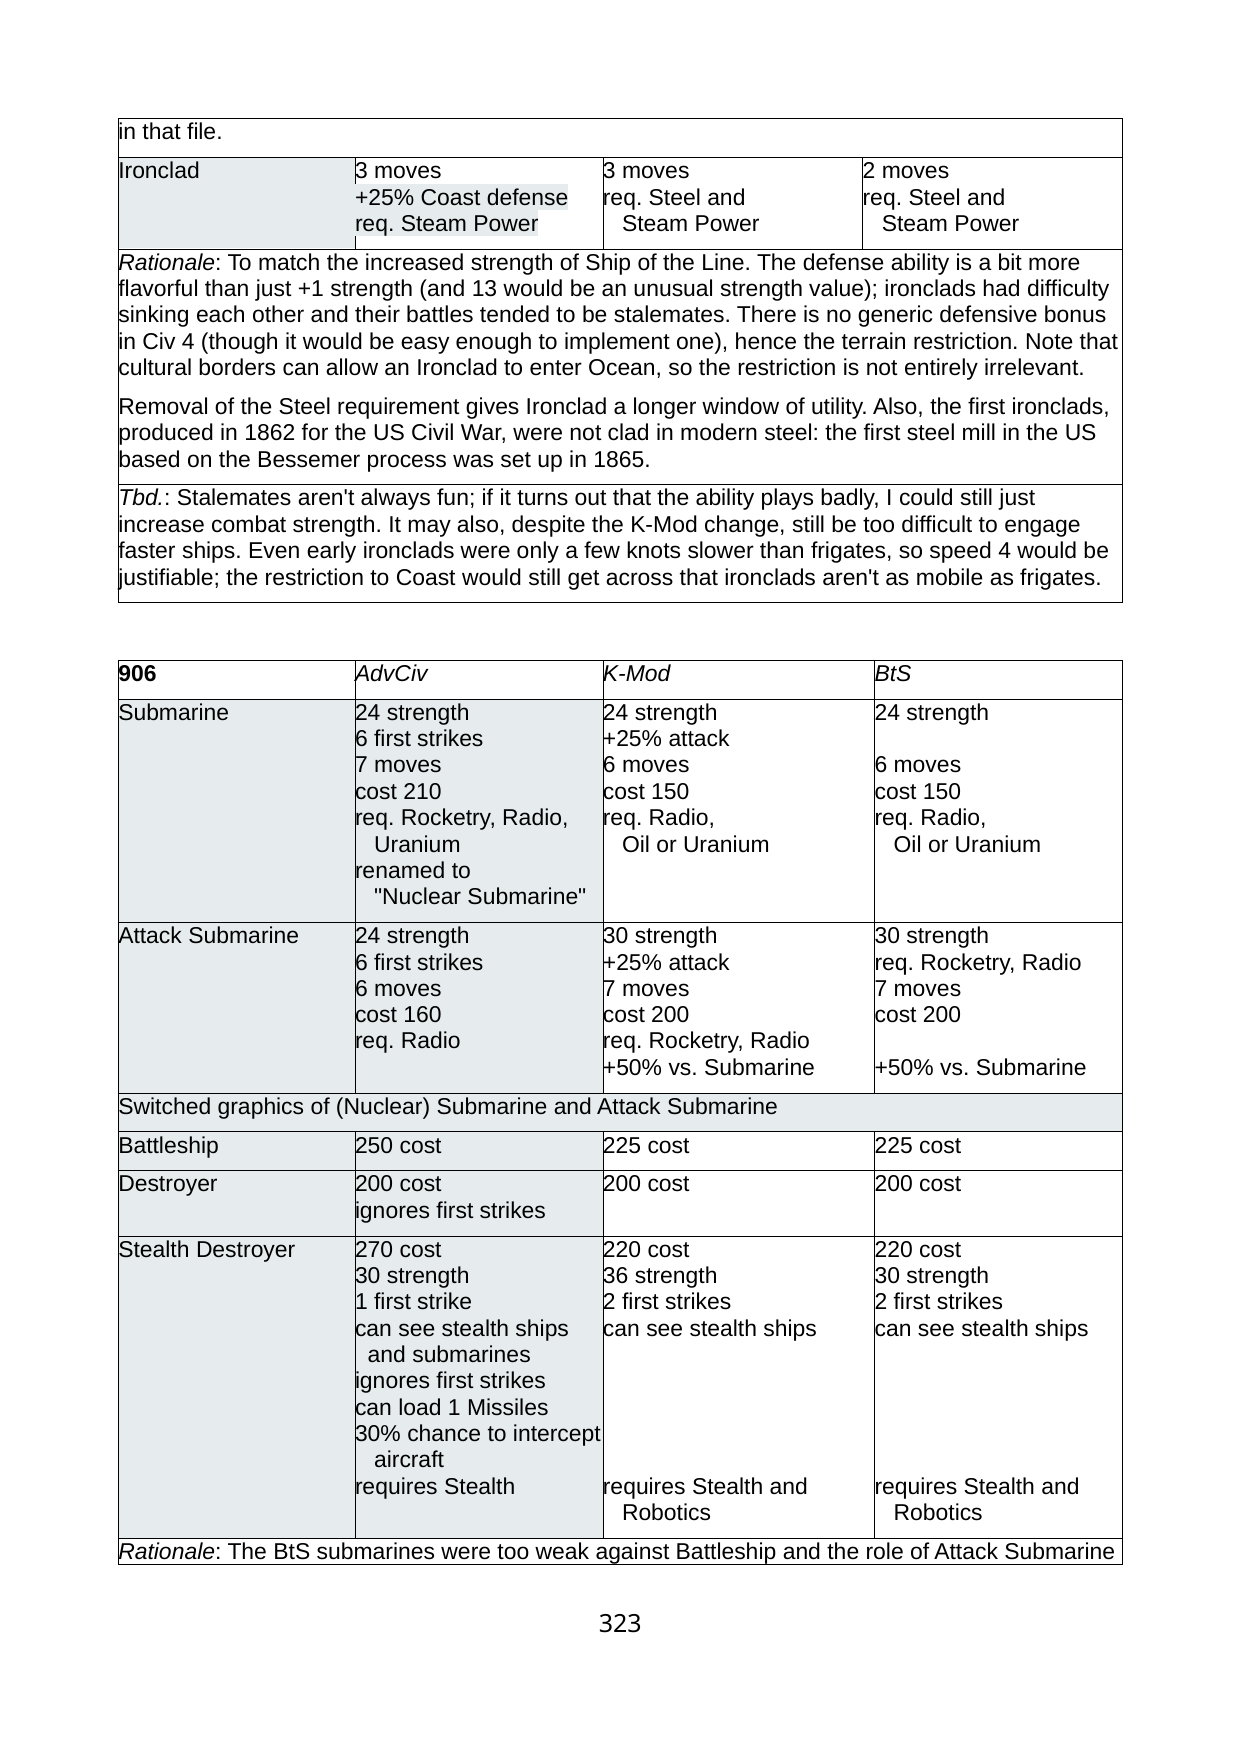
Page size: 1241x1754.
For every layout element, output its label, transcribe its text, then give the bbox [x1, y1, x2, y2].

table_cell 200 cost [604, 1171, 874, 1236]
table_cell Rationale: To match the increased strength of Ship of the Line. The defense ability is a bit more flavorful than just +1 strength (and 13 would be an unusual strength value); ironclads had difficulty sinking each other and their battles tended to be stalemates. There is no generic defensive bonus in Civ 4 (though it would be easy enough to implement one), hence the terrain restriction. Note that cultural borders can allow an Ironclad to enter Ocean, so the restriction is not entirely irrelevant. Removal of the Steel requirement gives Ironclad a longer window of utility. Also, the first ironclads, produced in 1862 for the US Civil War, were not clad in modern steel: the first steel mill in the US based on the Bessemer process was set up in 1865. [119, 250, 1122, 484]
table_cell Submarine [119, 700, 355, 922]
table_cell 30 strength +25% attack 7 moves cost 200 req. Rocketry, Radio +50% vs. Submarine [604, 923, 874, 1093]
table_cell Stealth Destroyer [119, 1237, 355, 1538]
table_cell 3 moves +25% Coast defense req. Steam Power [356, 158, 603, 248]
table_header 906 [119, 661, 355, 699]
table_cell 3 moves req. Steel and Steam Power [604, 158, 862, 248]
table_cell 2 moves req. Steel and Steam Power [863, 158, 1122, 248]
table_cell Rationale: The BtS submarines were too weak against Battleship and the role of Attack Submarine [119, 1539, 1122, 1564]
table_cell 220 cost 30 strength 2 first strikes can see stealth ships requires Stealth and Robotics [875, 1237, 1122, 1538]
table_cell 200 cost ignores first strikes [356, 1171, 603, 1236]
table_cell 225 cost [875, 1132, 1122, 1170]
table_cell Destroyer [119, 1171, 355, 1236]
table_header K-Mod [604, 661, 874, 699]
table_cell 24 strength 6 first strikes 6 moves cost 160 req. Radio [356, 923, 603, 1093]
table_cell 220 cost 36 strength 2 first strikes can see stealth ships requires Stealth and Robotics [604, 1237, 874, 1538]
table_header AdvCiv [356, 661, 603, 699]
table_cell 250 cost [356, 1132, 603, 1170]
table_cell 200 cost [875, 1171, 1122, 1236]
table_header BtS [875, 661, 1122, 699]
table_cell 225 cost [604, 1132, 874, 1170]
table_cell Ironclad [119, 158, 355, 248]
table_cell 24 strength +25% attack 6 moves cost 150 req. Radio, Oil or Uranium [604, 700, 874, 922]
table_cell in that file. [119, 119, 1122, 157]
table_cell 270 cost 30 strength 1 first strike can see stealth ships and submarines ignores first strikes can load 1 Missiles 30% chance to intercept aircraft requires Stealth [356, 1237, 603, 1538]
table_cell Tbd.: Stalemates aren't always fun; if it turns out that the ability plays badly, I could still just increase combat strength. It may also, despite the K-Mod change, still be too difficult to engage faster ships. Even early ironclads were only a few knots slower than frigates, so speed 4 would be justifiable; the restriction to Coast would still get across that ironclads aren't as mobile as frigates. [119, 485, 1122, 602]
table_cell Battleship [119, 1132, 355, 1170]
table_cell Switched graphics of (Nuclear) Submarine and Attack Submarine [119, 1094, 1122, 1131]
table_cell 24 strength 6 first strikes 7 moves cost 210 req. Rocketry, Radio, Uranium renamed to "Nuclear Submarine" [356, 700, 603, 922]
table_cell 24 strength 6 moves cost 150 req. Radio, Oil or Uranium [875, 700, 1122, 922]
table_cell 30 strength req. Rocketry, Radio 7 moves cost 200 +50% vs. Submarine [875, 923, 1122, 1093]
table_cell Attack Submarine [119, 923, 355, 1093]
